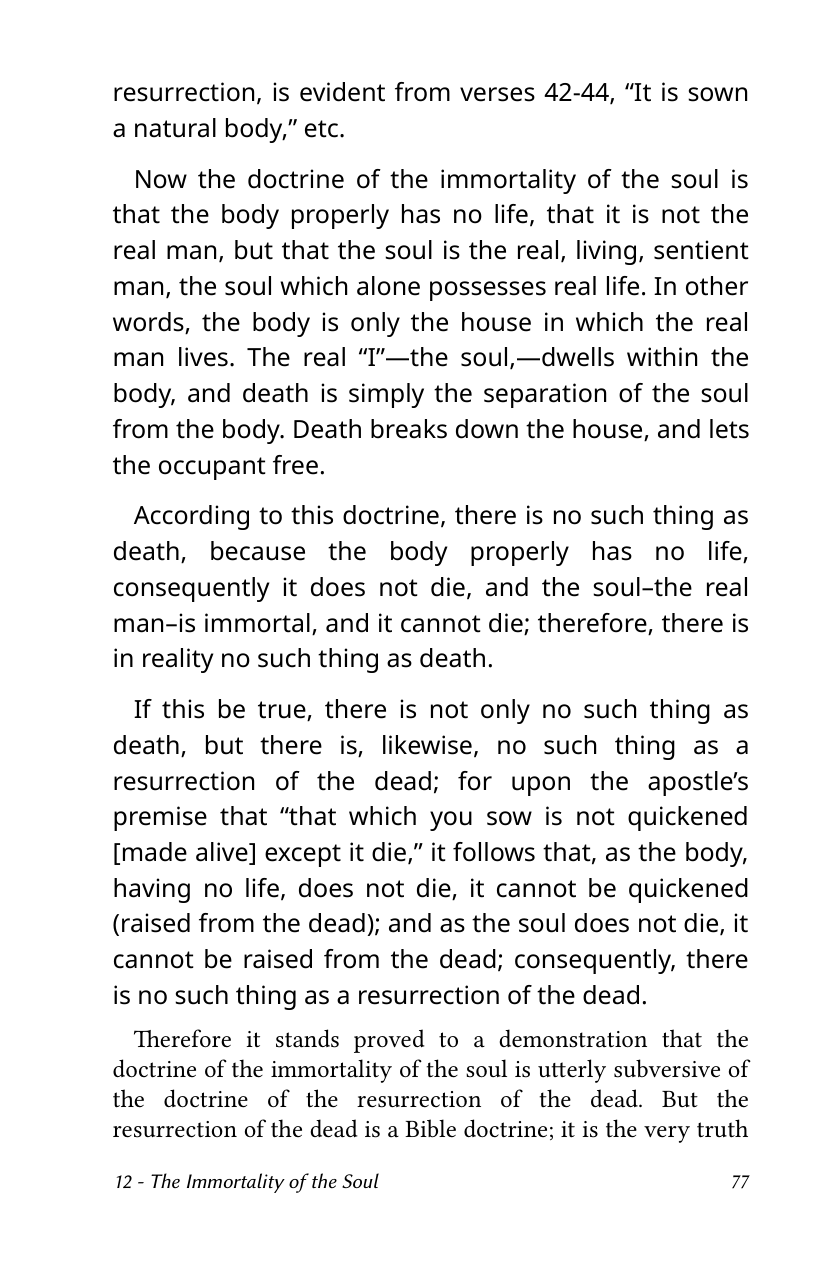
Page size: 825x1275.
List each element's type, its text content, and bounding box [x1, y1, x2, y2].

text If this be true, there is not only no such thing as death, but there is, likewise, no such thing as a resurrection of the dead; for upon the apostle’s premise that “that which you sow is not quickened [made alive] except it die,” it follows that, as the body, having no life, does not die, it cannot be quickened (raised from the dead); and as the soul does not die, it cannot be raised from the dead; consequently, there is no such thing as a resurrection of the dead. [112, 692, 750, 1012]
text Now the doctrine of the immortality of the soul is that the body properly has no life, that it is not the real man, but that the soul is the real, living, sentient man, the soul which alone possesses real life. In other words, the body is only the house in which the real man lives. The real “I”—the soul,—dwells within the body, and death is simply the separation of the soul from the body. Death breaks down the house, and lets the occupant free. [112, 161, 750, 481]
text According to this doctrine, there is no such thing as death, because the body properly has no life, consequently it does not die, and the soul–the real man–is immortal, and it cannot die; therefore, there is in reality no such thing as death. [112, 498, 750, 675]
text Therefore it stands proved to a demonstration that the doctrine of the immortality of the soul is utterly subversive of the doctrine of the resurrection of the dead. But the resurrection of the dead is a Bible doctrine; it is the very truth [112, 1025, 750, 1143]
text resurrection, is evident from verses 42-44, “It is sown a natural body,” etc. [112, 75, 750, 145]
